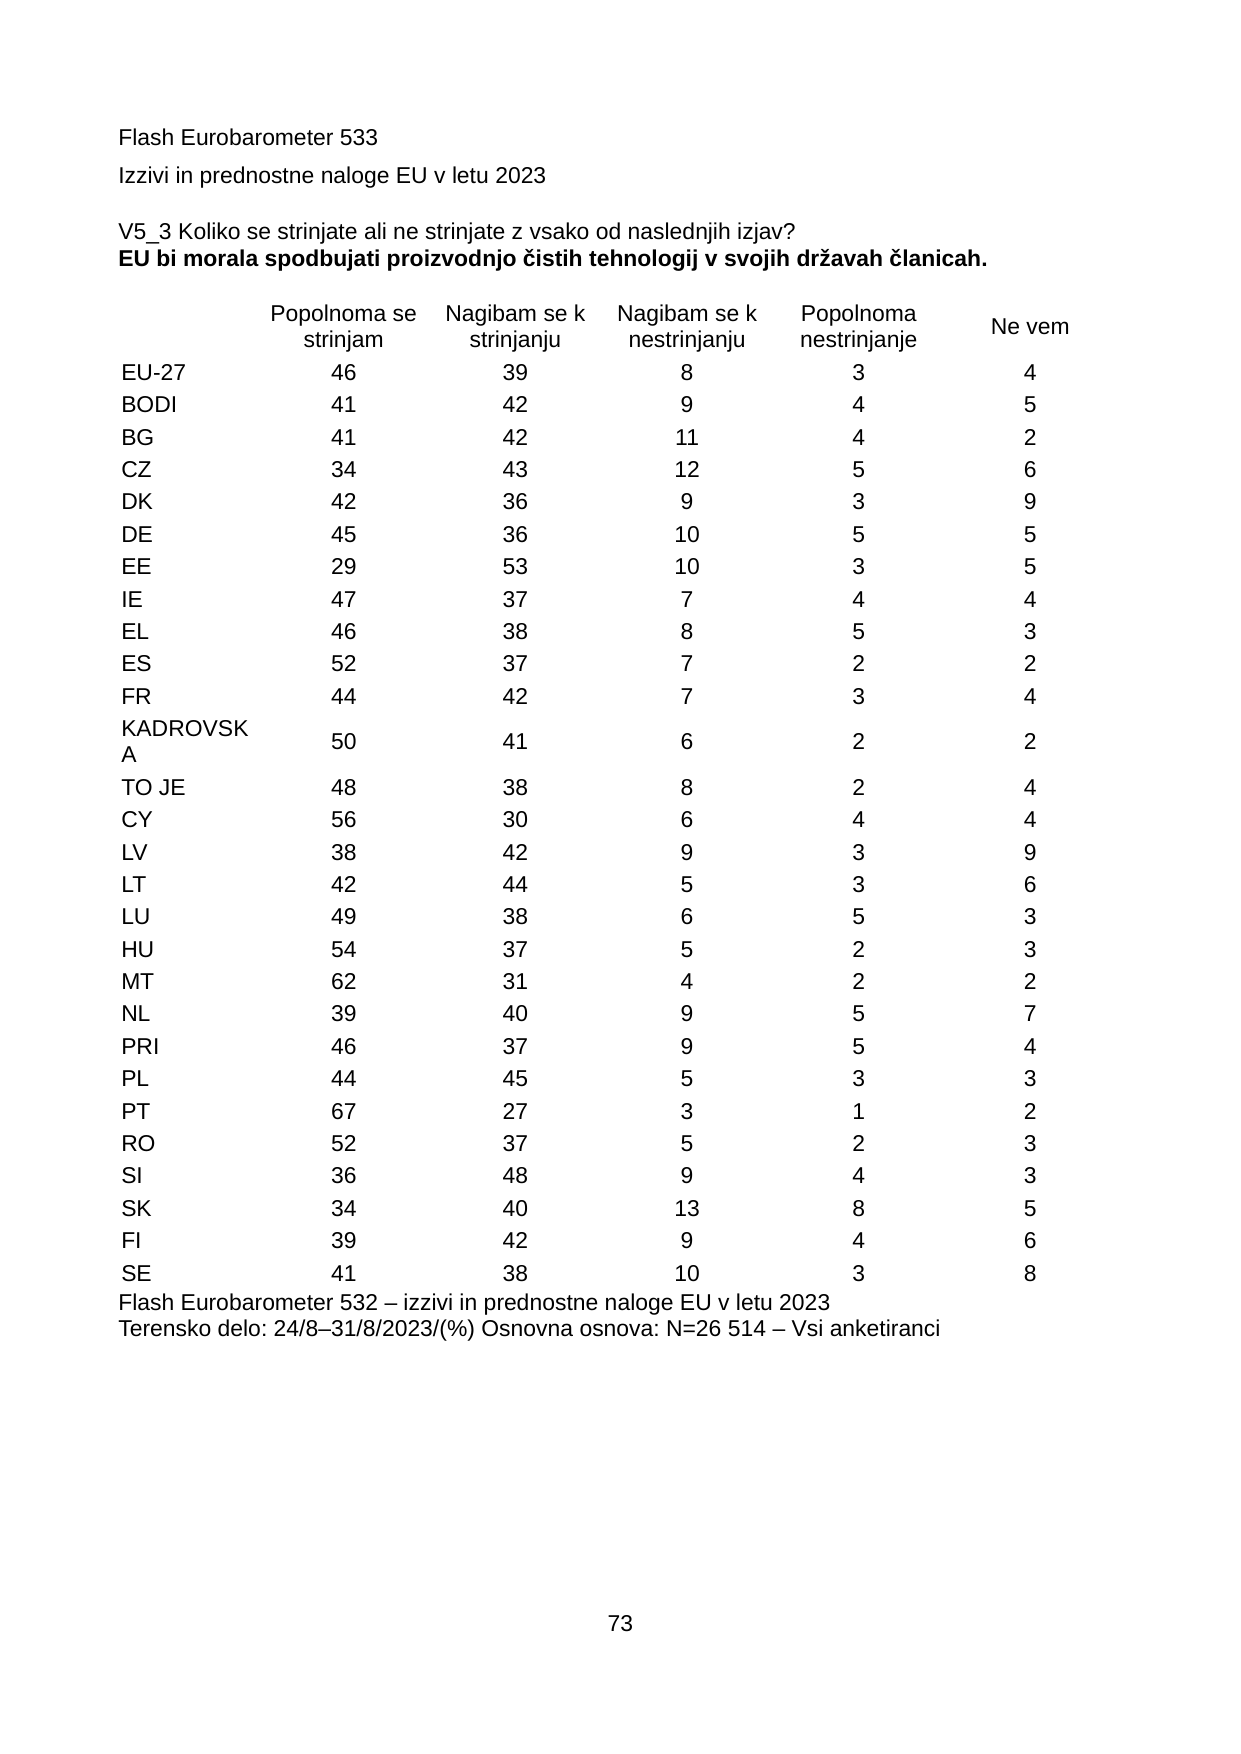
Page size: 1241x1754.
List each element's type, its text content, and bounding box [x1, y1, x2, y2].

table_cell 45 [258, 518, 429, 550]
table_cell 13 [601, 1192, 773, 1224]
table_cell 4 [773, 583, 944, 615]
table_cell 42 [258, 485, 429, 518]
table_cell 4 [773, 388, 944, 421]
table_cell 5 [944, 550, 1116, 582]
table_cell 10 [601, 518, 773, 550]
table_header Nagibam se k strinjanju [429, 297, 601, 356]
table_cell 8 [944, 1257, 1116, 1289]
table_cell IE [118, 583, 258, 615]
table_cell 38 [429, 900, 601, 933]
table_cell 9 [601, 1224, 773, 1257]
table_cell 4 [773, 421, 944, 453]
table_cell 44 [258, 1062, 429, 1094]
table_cell MT [118, 965, 258, 997]
table_cell BODI [118, 388, 258, 421]
table_cell 2 [944, 1095, 1116, 1127]
table_cell 5 [773, 615, 944, 647]
table_cell 42 [258, 868, 429, 900]
table_cell 5 [773, 518, 944, 550]
table_cell 41 [429, 712, 601, 771]
table_cell 37 [429, 647, 601, 680]
table_cell 41 [258, 388, 429, 421]
table_cell 44 [258, 680, 429, 712]
table_cell FI [118, 1224, 258, 1257]
table_cell 3 [773, 550, 944, 582]
table_cell 2 [944, 647, 1116, 680]
table_cell 8 [601, 771, 773, 803]
text Terensko delo: 24/8–31/8/2023/(%) Osnovna osnova: N=26 514 – Vsi anketiranci [118, 1315, 1122, 1342]
table_cell 3 [944, 900, 1116, 933]
table_cell 39 [258, 1224, 429, 1257]
table_cell 1 [773, 1095, 944, 1127]
table_cell LU [118, 900, 258, 933]
table_cell PL [118, 1062, 258, 1094]
table_cell 2 [944, 712, 1116, 771]
table_cell 5 [601, 933, 773, 965]
table_cell 2 [944, 965, 1116, 997]
table_cell 6 [944, 868, 1116, 900]
table_cell 3 [944, 1127, 1116, 1159]
table_cell 6 [601, 803, 773, 835]
table_cell 37 [429, 933, 601, 965]
table_cell 48 [429, 1159, 601, 1192]
table_cell 3 [944, 1062, 1116, 1094]
table_cell 4 [944, 680, 1116, 712]
table_cell 9 [601, 1159, 773, 1192]
table_cell 52 [258, 1127, 429, 1159]
table_cell 6 [601, 712, 773, 771]
table_cell 3 [773, 1062, 944, 1094]
table_cell EE [118, 550, 258, 582]
table_cell 5 [773, 998, 944, 1030]
table_cell 42 [429, 421, 601, 453]
table_cell 2 [773, 933, 944, 965]
table_cell HU [118, 933, 258, 965]
table_cell 7 [944, 998, 1116, 1030]
table_cell 8 [601, 356, 773, 388]
table_cell 9 [601, 1030, 773, 1062]
table_cell 56 [258, 803, 429, 835]
table_cell 5 [601, 1127, 773, 1159]
table_cell 3 [944, 933, 1116, 965]
table_cell 42 [429, 680, 601, 712]
table_cell 40 [429, 998, 601, 1030]
table_cell 4 [944, 356, 1116, 388]
table_cell 54 [258, 933, 429, 965]
table_cell TO JE [118, 771, 258, 803]
table_cell 6 [601, 900, 773, 933]
table_cell 10 [601, 550, 773, 582]
table_cell 62 [258, 965, 429, 997]
table_cell SK [118, 1192, 258, 1224]
table_cell 43 [429, 453, 601, 485]
table_cell SI [118, 1159, 258, 1192]
table_cell SE [118, 1257, 258, 1289]
table_cell 9 [601, 388, 773, 421]
table_cell 46 [258, 1030, 429, 1062]
table_cell 4 [773, 803, 944, 835]
table_cell KADROVSKA [118, 712, 258, 771]
table_cell 9 [601, 835, 773, 868]
table_cell 36 [258, 1159, 429, 1192]
table_cell 3 [944, 615, 1116, 647]
table_cell 6 [944, 1224, 1116, 1257]
table_cell 5 [944, 518, 1116, 550]
table_cell 49 [258, 900, 429, 933]
table_cell 3 [773, 835, 944, 868]
table_cell 5 [601, 868, 773, 900]
table_cell 5 [601, 1062, 773, 1094]
table_cell 45 [429, 1062, 601, 1094]
table_cell 36 [429, 485, 601, 518]
table_cell 5 [773, 453, 944, 485]
table_cell 36 [429, 518, 601, 550]
table_cell ES [118, 647, 258, 680]
table_cell 39 [429, 356, 601, 388]
table_cell 4 [601, 965, 773, 997]
table_cell 38 [429, 771, 601, 803]
table_cell 46 [258, 356, 429, 388]
table_cell DK [118, 485, 258, 518]
table_cell 9 [601, 998, 773, 1030]
table_cell 9 [944, 485, 1116, 518]
table_cell 50 [258, 712, 429, 771]
table_cell 9 [601, 485, 773, 518]
table_cell 4 [944, 583, 1116, 615]
table_cell 5 [944, 388, 1116, 421]
table_cell FR [118, 680, 258, 712]
table_cell 2 [773, 1127, 944, 1159]
table_cell BG [118, 421, 258, 453]
table_cell 3 [944, 1159, 1116, 1192]
table_cell 3 [773, 356, 944, 388]
table_cell 3 [601, 1095, 773, 1127]
table_cell 30 [429, 803, 601, 835]
table_cell CZ [118, 453, 258, 485]
text EU bi morala spodbujati proizvodnjo čistih tehnologij v svojih državah članicah. [118, 244, 1122, 271]
table_cell 10 [601, 1257, 773, 1289]
table_cell 4 [944, 803, 1116, 835]
table_cell 47 [258, 583, 429, 615]
table_header [118, 297, 258, 356]
table_cell 41 [258, 421, 429, 453]
table_cell 5 [773, 1030, 944, 1062]
table_cell 7 [601, 583, 773, 615]
table_header Popolnoma se strinjam [258, 297, 429, 356]
table_header Popolnoma nestrinjanje [773, 297, 944, 356]
table_cell 2 [773, 647, 944, 680]
table_cell 38 [429, 615, 601, 647]
table_cell 42 [429, 835, 601, 868]
table_cell EU-27 [118, 356, 258, 388]
table_cell 44 [429, 868, 601, 900]
table_cell LV [118, 835, 258, 868]
table_cell 34 [258, 453, 429, 485]
table_cell 2 [773, 712, 944, 771]
table_cell 7 [601, 680, 773, 712]
table_cell 12 [601, 453, 773, 485]
table_header Nagibam se k nestrinjanju [601, 297, 773, 356]
table_cell 11 [601, 421, 773, 453]
table_cell RO [118, 1127, 258, 1159]
text V5_3 Koliko se strinjate ali ne strinjate z vsako od naslednjih izjav? [118, 218, 1122, 244]
table_cell 67 [258, 1095, 429, 1127]
table_cell 3 [773, 485, 944, 518]
table_cell 53 [429, 550, 601, 582]
table_cell 5 [944, 1192, 1116, 1224]
table_cell 38 [258, 835, 429, 868]
table_cell 42 [429, 1224, 601, 1257]
table_cell 5 [773, 900, 944, 933]
table_cell DE [118, 518, 258, 550]
table_cell 37 [429, 1030, 601, 1062]
table_cell 8 [601, 615, 773, 647]
table_cell 40 [429, 1192, 601, 1224]
table_cell 34 [258, 1192, 429, 1224]
table_cell 4 [773, 1224, 944, 1257]
table_cell 29 [258, 550, 429, 582]
table_cell LT [118, 868, 258, 900]
table_cell 2 [773, 771, 944, 803]
table_cell 2 [944, 421, 1116, 453]
table_cell 9 [944, 835, 1116, 868]
table_cell 7 [601, 647, 773, 680]
table_cell 42 [429, 388, 601, 421]
table_cell 38 [429, 1257, 601, 1289]
table_cell 39 [258, 998, 429, 1030]
table_cell 3 [773, 868, 944, 900]
table_cell 41 [258, 1257, 429, 1289]
table_cell 6 [944, 453, 1116, 485]
table_cell PRI [118, 1030, 258, 1062]
table_header Ne vem [944, 297, 1116, 356]
table_cell 3 [773, 1257, 944, 1289]
table_cell 4 [944, 1030, 1116, 1062]
table_cell 46 [258, 615, 429, 647]
table_cell CY [118, 803, 258, 835]
table_cell 48 [258, 771, 429, 803]
table_cell 52 [258, 647, 429, 680]
text Flash Eurobarometer 532 – izzivi in prednostne naloge EU v letu 2023 [118, 1289, 1122, 1315]
table_cell 31 [429, 965, 601, 997]
table_cell 27 [429, 1095, 601, 1127]
table_cell 4 [944, 771, 1116, 803]
table_cell NL [118, 998, 258, 1030]
table_cell EL [118, 615, 258, 647]
table_cell 37 [429, 1127, 601, 1159]
table_cell 3 [773, 680, 944, 712]
table_cell 2 [773, 965, 944, 997]
table_cell 37 [429, 583, 601, 615]
table_cell 8 [773, 1192, 944, 1224]
table_cell 4 [773, 1159, 944, 1192]
table_cell PT [118, 1095, 258, 1127]
